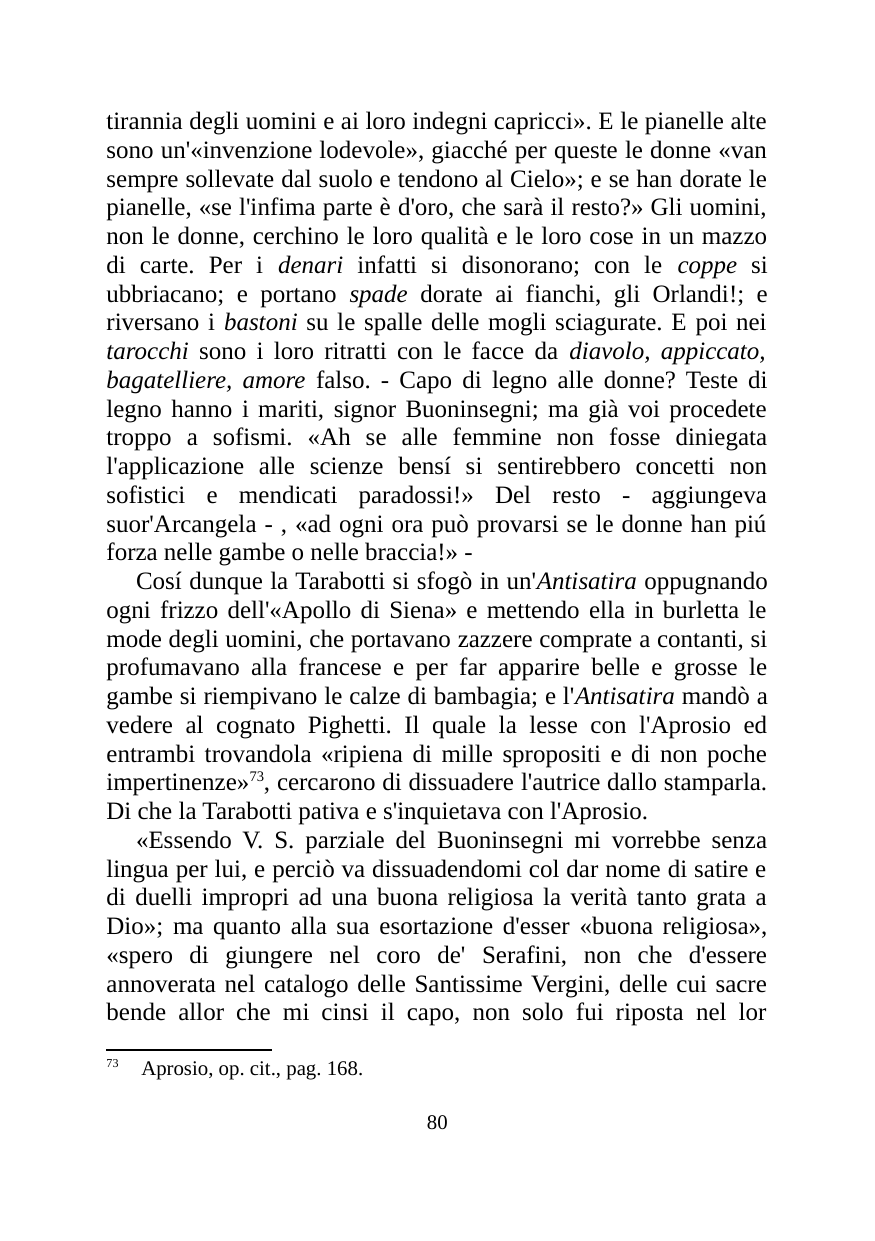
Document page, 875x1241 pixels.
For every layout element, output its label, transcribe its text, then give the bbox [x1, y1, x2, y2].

text Cosí dunque la Tarabotti si sfogò in un'Antisatira oppugnando ogni frizzo dell'«Apollo di Siena» e mettendo ella in burletta le mode degli uomini, che portavano zazzere comprate a contanti, si profumavano alla francese e per far apparire belle e grosse le gambe si riempivano le calze di bambagia; e l'Antisatira mandò a vedere al cognato Pighetti. Il quale la lesse con l'Aprosio ed entrambi trovandola «ripiena di mille spropositi e di non poche impertinenze», cercarono di dissuadere l'autrice dallo stamparla. Di che la Tarabotti pativa e s'inquietava con l'Aprosio. [106, 566, 768, 825]
text Aprosio, op. cit., pag. 168. [106, 1056, 768, 1080]
text tirannia degli uomini e ai loro indegni capricci». E le pianelle alte sono un'«invenzione lodevole», giacché per queste le donne «van sempre sollevate dal suolo e tendono al Cielo»; e se han dorate le pianelle, «se l'infima parte è d'oro, che sarà il resto?» Gli uomini, non le donne, cerchino le loro qualità e le loro cose in un mazzo di carte. Per i denari infatti si disonorano; con le coppe si ubbriacano; e portano spade dorate ai fianchi, gli Orlandi!; e riversano i bastoni su le spalle delle mogli sciagurate. E poi nei tarocchi sono i loro ritratti con le facce da diavolo, appiccato, bagatelliere, amore falso. - Capo di legno alle donne? Teste di legno hanno i mariti, signor Buoninsegni; ma già voi procedete troppo a sofismi. «Ah se alle femmine non fosse diniegata l'applicazione alle scienze bensí si sentirebbero concetti non sofistici e mendicati paradossi!» Del resto - aggiungeva suor'Arcangela - , «ad ogni ora può provarsi se le donne han piú forza nelle gambe o nelle braccia!» - [106, 106, 768, 566]
text «Essendo V. S. parziale del Buoninsegni mi vorrebbe senza lingua per lui, e perciò va dissuadendomi col dar nome di satire e di duelli impropri ad una buona religiosa la verità tanto grata a Dio»; ma quanto alla sua esortazione d'esser «buona religiosa», «spero di giungere nel coro de' Serafini, non che d'essere annoverata nel catalogo delle Santissime Vergini, delle cui sacre bende allor che mi cinsi il capo, non solo fui riposta nel lor [106, 825, 768, 1026]
